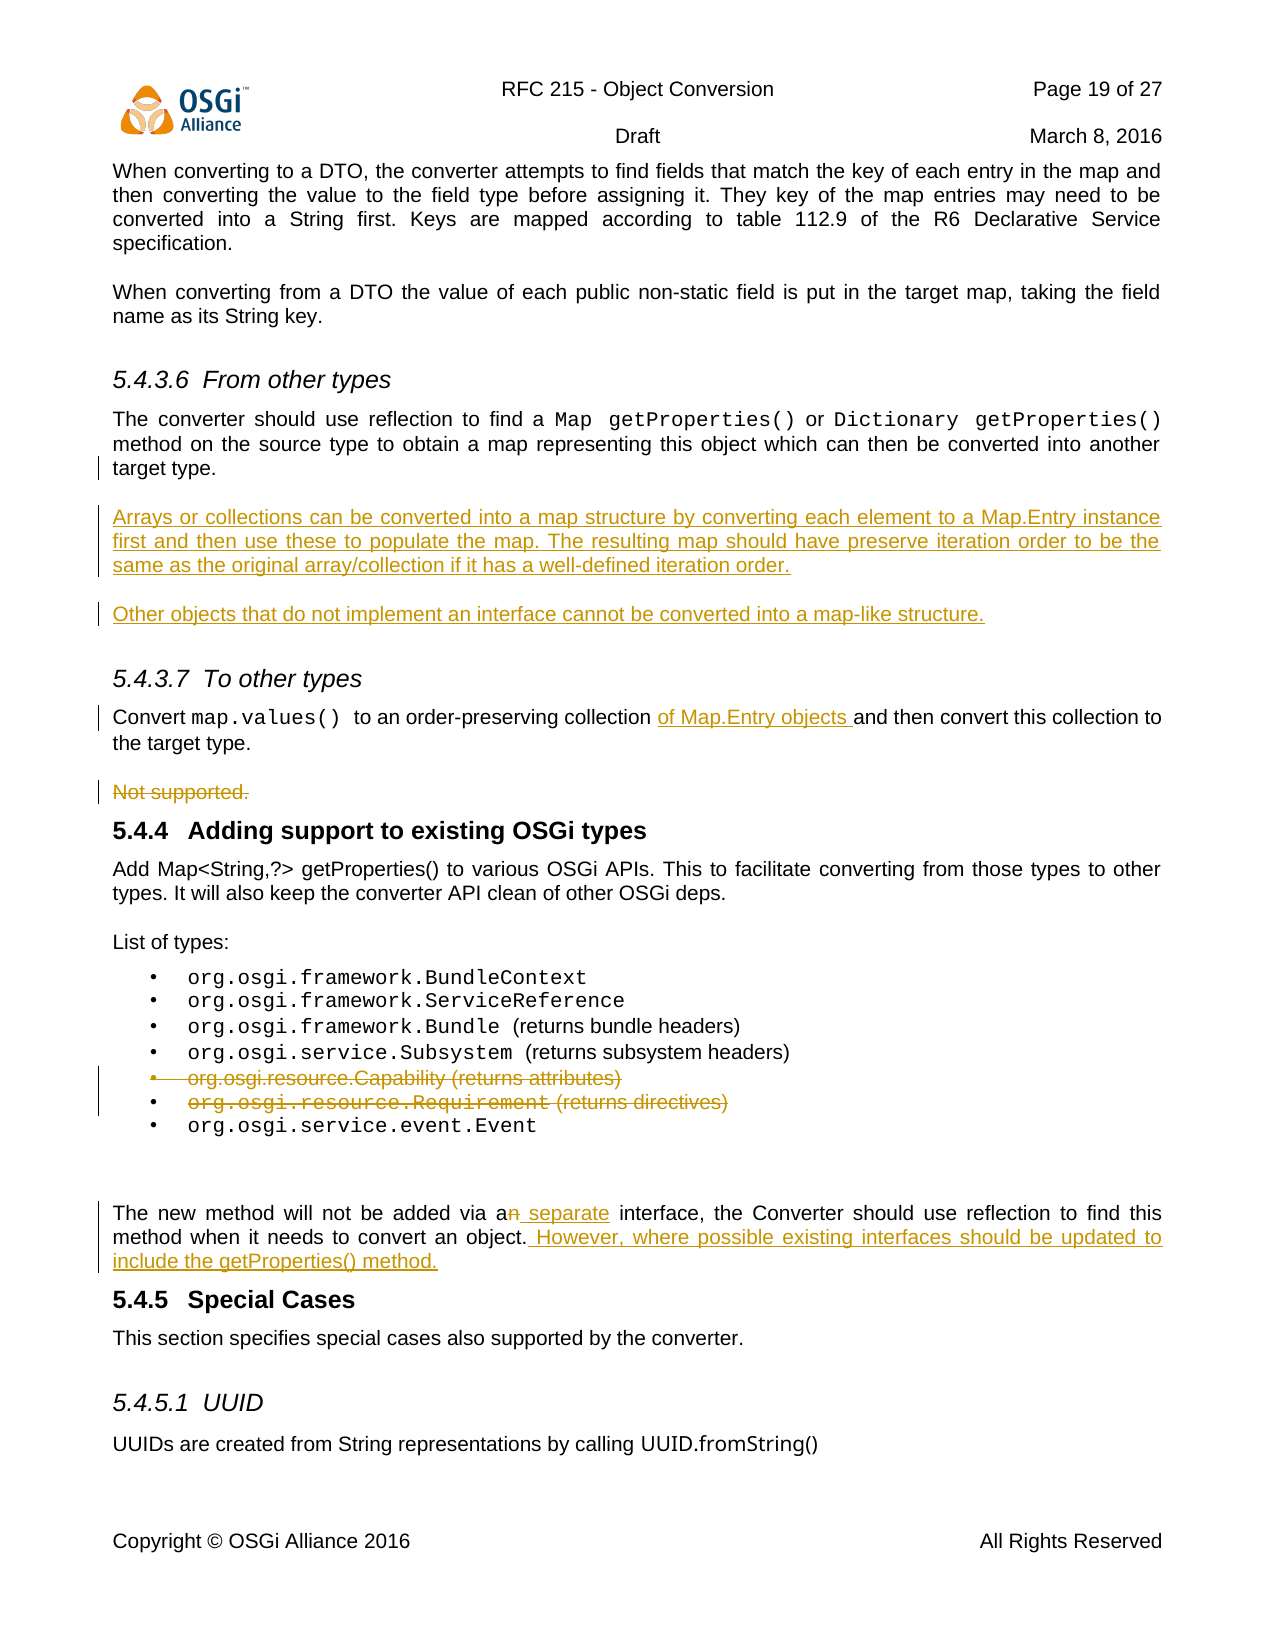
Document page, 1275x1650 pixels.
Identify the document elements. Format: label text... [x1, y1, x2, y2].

picture [113, 78, 257, 142]
subtitle From other types [112, 365, 1162, 394]
text The converter should use reflection to find a Map getProperties() or Dictionary getProperties() method on the source type to obtain a map representing this object which can then be converted into another target type. [112, 406, 1162, 480]
text Other objects that do not implement an interface cannot be converted into a map-like structure. [112, 602, 1162, 626]
text List of types: [112, 930, 1162, 954]
list org.osgi.framework.BundleContext [150, 967, 1162, 990]
text Arrays or collections can be converted into a map structure by converting each element to a Map.Entry instance [112, 505, 1162, 526]
list org.osgi.service.Subsystem (returns subsystem headers) [150, 1040, 1162, 1066]
text This section specifies special cases also supported by the converter. [112, 1326, 1162, 1350]
subtitle Special Cases [112, 1285, 1162, 1314]
text When converting from a DTO the value of each public non-static field is put in the target map, taking the field name as its String key. [112, 280, 1162, 328]
list org.osgi.framework.Bundle (returns bundle headers) [150, 1014, 1162, 1040]
list org.osgi.framework.ServiceReference [150, 990, 1162, 1014]
subtitle To other types [112, 663, 1162, 692]
list org.osgi.service.event.Event [150, 1116, 1162, 1139]
subtitle Adding support to existing OSGi types [112, 816, 1162, 845]
text When converting to a DTO, the converter attempts to find fields that match the key of each entry in the map and then converting the value to the field type before assigning it. They key of the map entries may need to be converted into a String first. Keys are mapped according to table 112.9 of the R6 Declarative Service specification. [112, 159, 1162, 255]
text Convert map.values() to an order-preserving collection of Map.Entry objects and then convert this collection to the target type. [112, 705, 1162, 754]
text The new method will not be added via a separate interface, the Converter should use reflection to find this method when it needs to convert an object. However, where possible existing interfaces should be updated to include the getProperties() method. [112, 1201, 1162, 1272]
text first and then use these to populate the map. The resulting map should have preserve iteration order to be the same as the original array/collection if it has a well-defined iteration order. [112, 527, 1162, 577]
text Add Map<String,?> getProperties() to various OSGi APIs. This to facilitate converting from those types to other types. It will also keep the converter API clean of other OSGi deps. [112, 857, 1162, 905]
text UUIDs are created from String representations by calling UUID.fromString() [112, 1429, 1162, 1457]
subtitle UUID [112, 1388, 1162, 1416]
